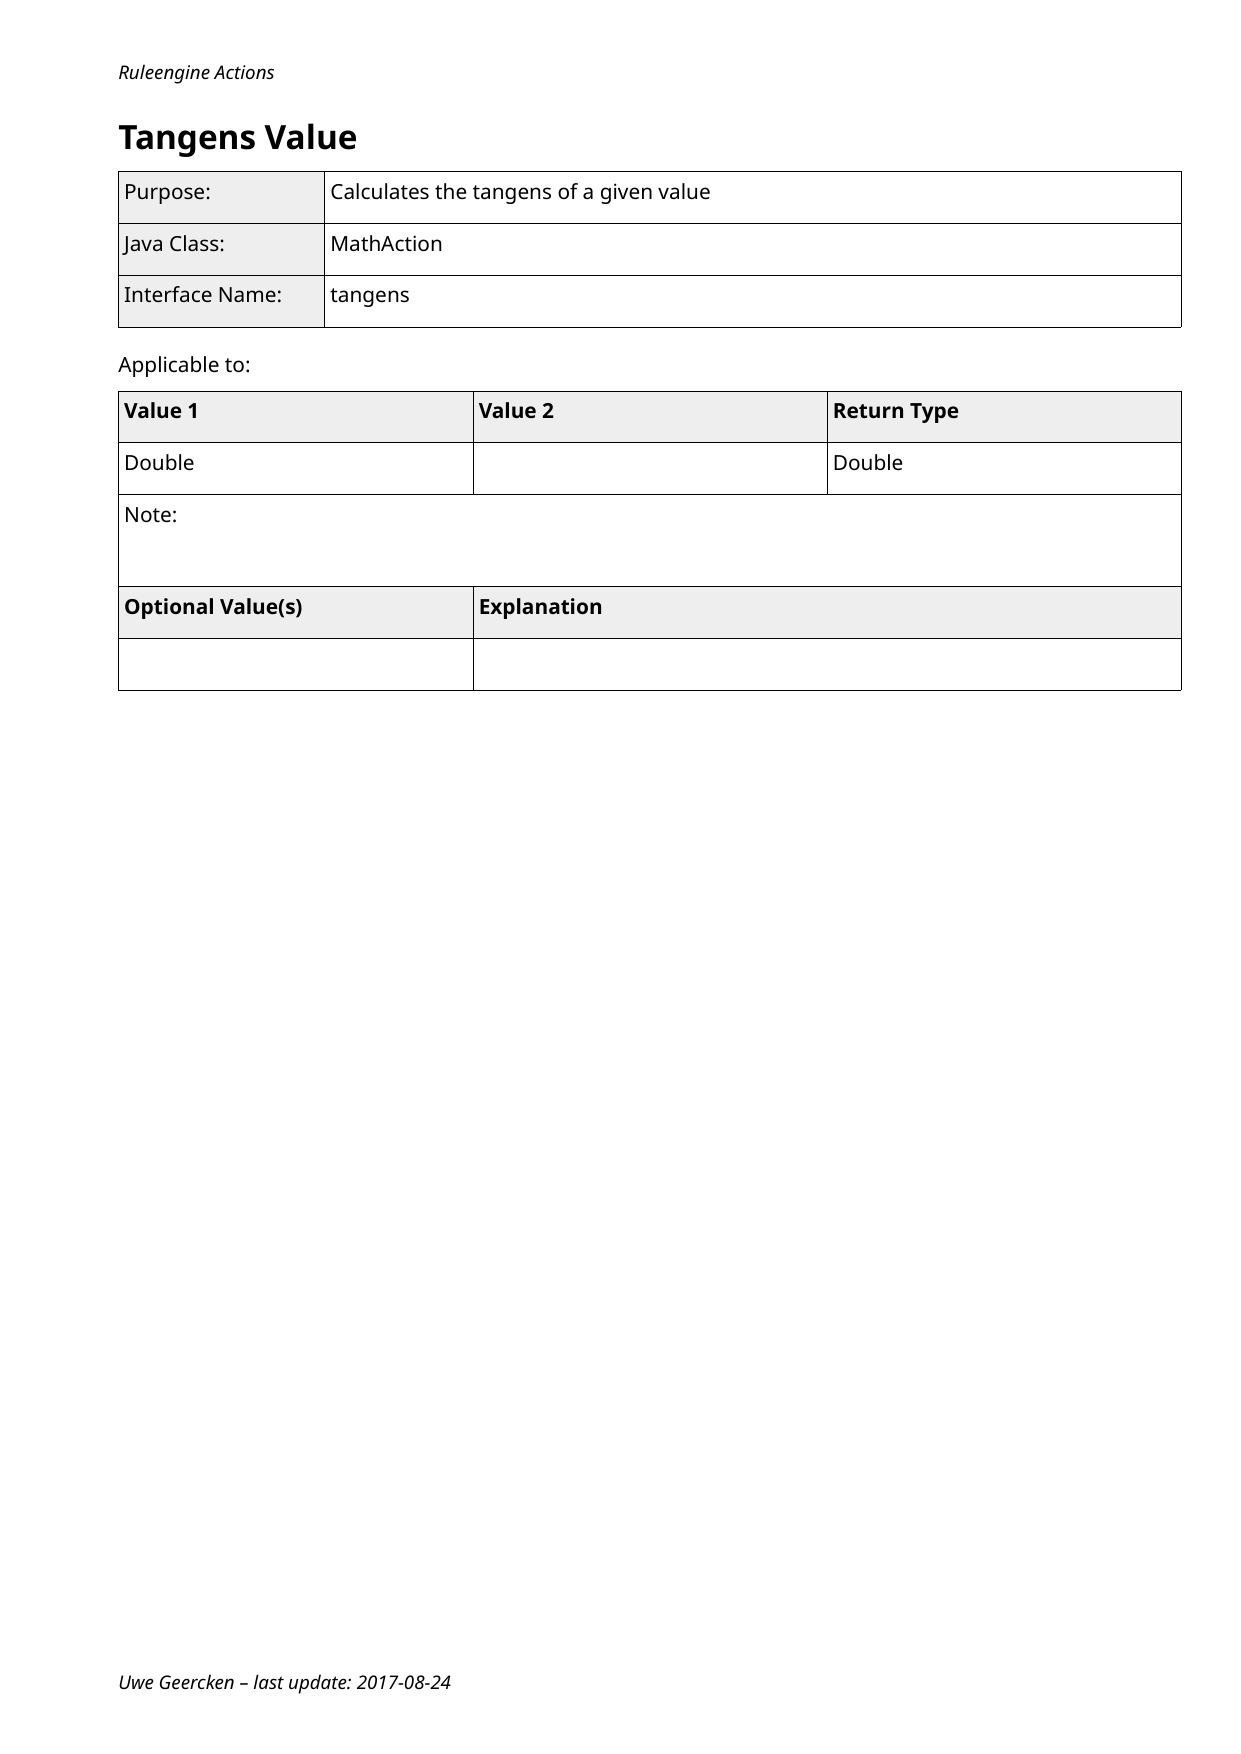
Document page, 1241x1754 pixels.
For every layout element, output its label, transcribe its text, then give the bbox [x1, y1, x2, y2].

table_cell [474, 639, 1181, 689]
table_cell Note: [119, 495, 1181, 586]
table_header Calculates the tangens of a given value [325, 172, 1181, 223]
text Tangens Value [118, 114, 1181, 159]
table_cell Double [119, 443, 473, 494]
table_cell MathAction [325, 224, 1181, 275]
text Applicable to: [118, 350, 1181, 379]
table_cell [119, 639, 473, 689]
table_cell Java Class: [119, 224, 324, 275]
table_cell Explanation [474, 587, 1181, 638]
table_header Value 2 [474, 392, 827, 442]
table_header Value 1 [119, 392, 473, 442]
table_cell [474, 443, 827, 494]
table_cell Interface Name: [119, 276, 324, 327]
table_cell Double [828, 443, 1181, 494]
table_header Return Type [828, 392, 1181, 442]
table_cell tangens [325, 276, 1181, 327]
table_header Purpose: [119, 172, 324, 223]
table_cell Optional Value(s) [119, 587, 473, 638]
